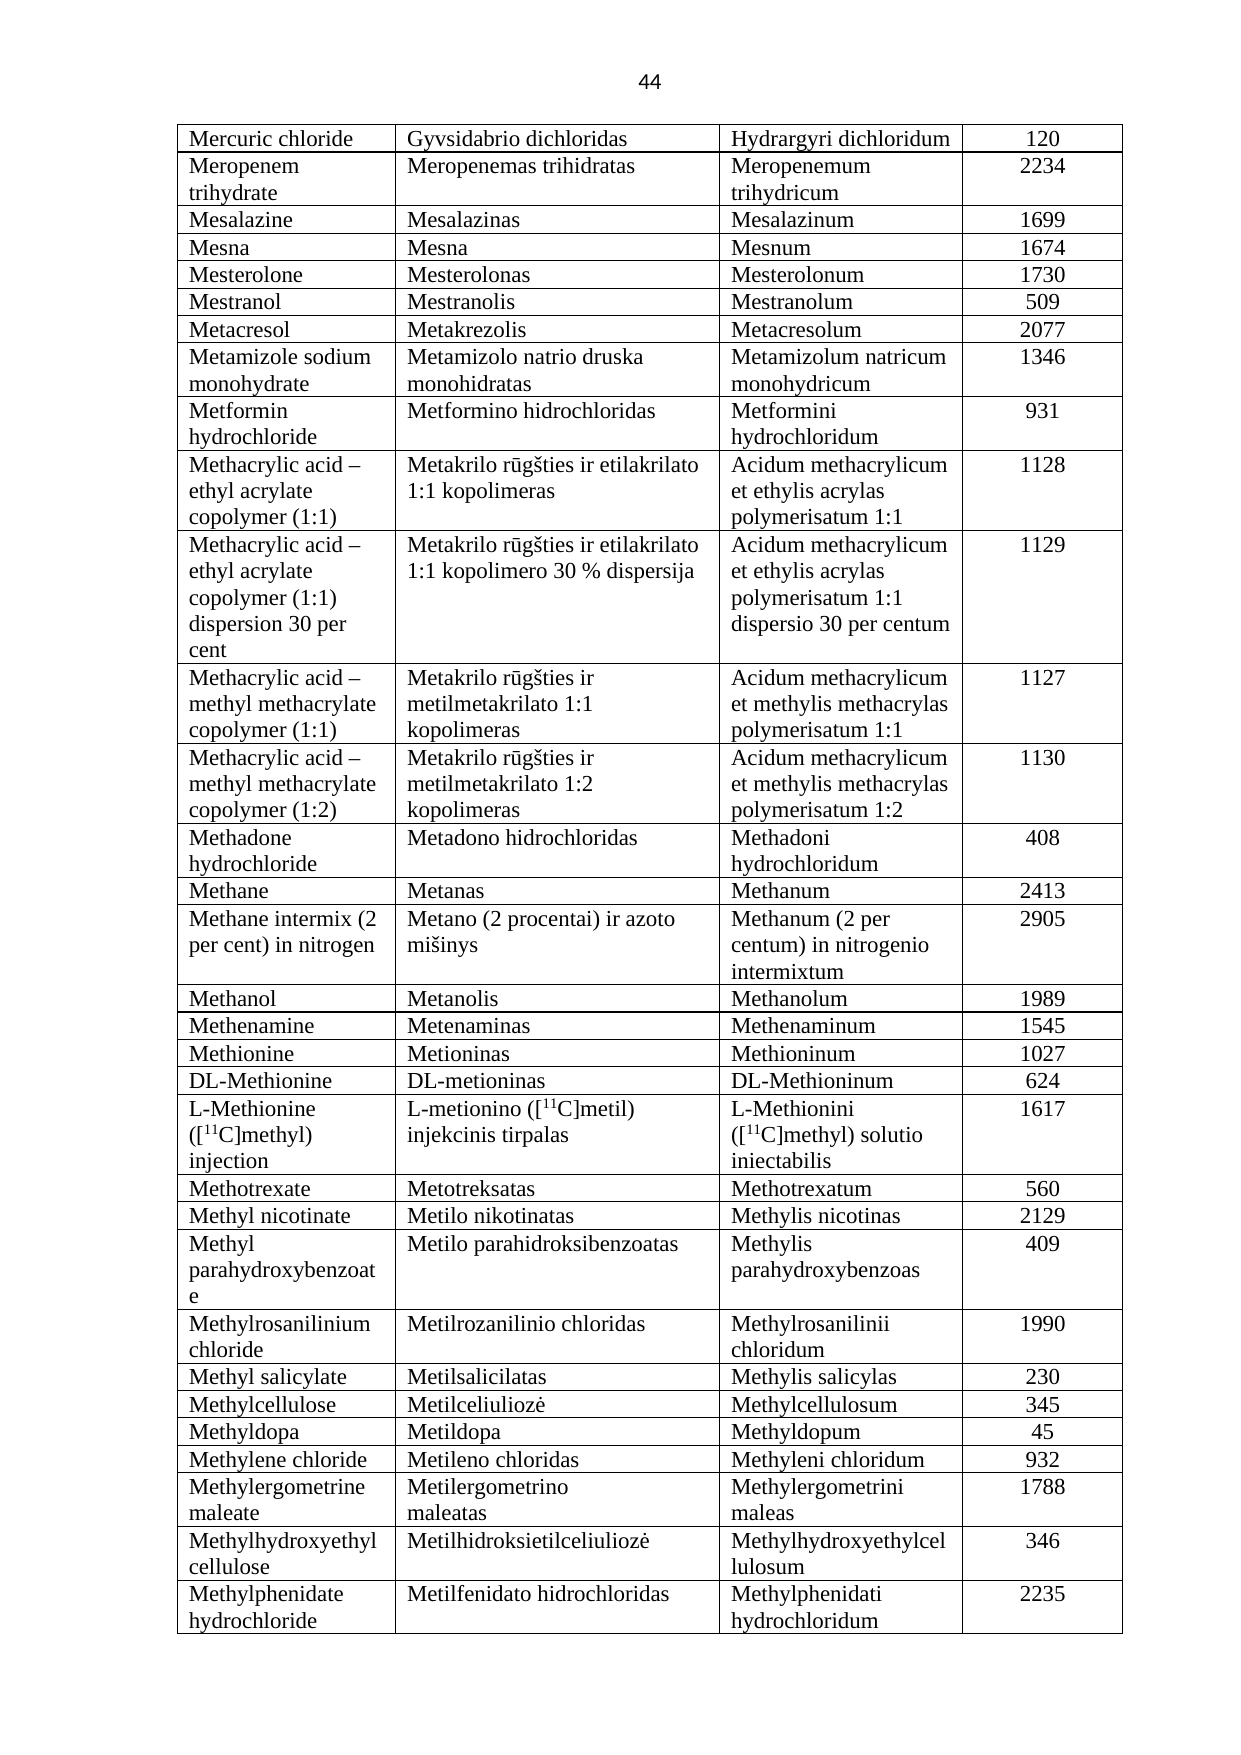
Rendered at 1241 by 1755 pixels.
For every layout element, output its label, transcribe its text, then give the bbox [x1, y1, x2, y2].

table_cell 1699 [963, 206, 1122, 233]
table_cell Metilceliuliozė [396, 1391, 719, 1417]
table_cell Mesterolonum [720, 261, 962, 287]
table_cell Metanolis [396, 985, 719, 1011]
table_cell Methacrylic acid – ethyl acrylate copolymer (1:1) dispersion 30 per cent [178, 531, 395, 663]
table_cell Methylhydroxyethylcellulosum [720, 1527, 962, 1579]
table_cell Acidum methacrylicum et methylis methacrylas polymerisatum 1:1 [720, 664, 962, 743]
table_cell Meropenemum trihydricum [720, 153, 962, 205]
table_cell Mesalazinum [720, 206, 962, 233]
table_cell 1989 [963, 985, 1122, 1011]
table_cell 409 [963, 1230, 1122, 1309]
table_cell Methyl salicylate [178, 1364, 395, 1390]
table_cell Mesna [178, 234, 395, 260]
table_cell Metamizolum natricum monohydricum [720, 343, 962, 396]
table_cell Metileno chloridas [396, 1446, 719, 1472]
table_cell Methylhydroxyethylcellulose [178, 1527, 395, 1579]
table_cell 346 [963, 1527, 1122, 1579]
table_cell Metakrezolis [396, 316, 719, 342]
table_cell Metilrozanilinio chloridas [396, 1310, 719, 1362]
table_cell Methyldopum [720, 1418, 962, 1444]
table_cell Methionine [178, 1040, 395, 1066]
table_cell 560 [963, 1175, 1122, 1201]
table_cell 1130 [963, 744, 1122, 823]
table_cell L-Methionini ([11C]methyl) solutio iniectabilis [720, 1095, 962, 1174]
table_cell Mesalazine [178, 206, 395, 233]
table_cell Methyleni chloridum [720, 1446, 962, 1472]
table_cell L-metionino ([11C]metil) injekcinis tirpalas [396, 1095, 719, 1174]
table_cell Methylrosanilinium chloride [178, 1310, 395, 1362]
table_cell Methylergometrini maleas [720, 1473, 962, 1526]
table_cell Metacresol [178, 316, 395, 342]
table_cell Metformini hydrochloridum [720, 397, 962, 450]
table_cell Metakrilo rūgšties ir etilakrilato 1:1 kopolimero 30 % dispersija [396, 531, 719, 663]
table_cell 931 [963, 397, 1122, 450]
table_cell 2129 [963, 1202, 1122, 1228]
table_cell Metakrilo rūgšties ir metilmetakrilato 1:2 kopolimeras [396, 744, 719, 823]
table_cell Metildopa [396, 1418, 719, 1444]
table_cell DL-Methionine [178, 1067, 395, 1094]
table_cell Metformino hidrochloridas [396, 397, 719, 450]
table_cell Mesna [396, 234, 719, 260]
table_cell Methylphenidati hydrochloridum [720, 1581, 962, 1633]
table_cell Acidum methacrylicum et ethylis acrylas polymerisatum 1:1 dispersio 30 per centum [720, 531, 962, 663]
table_cell Mesterolonas [396, 261, 719, 287]
table_cell Acidum methacrylicum et methylis methacrylas polymerisatum 1:2 [720, 744, 962, 823]
table_cell 1127 [963, 664, 1122, 743]
table_cell Metilo nikotinatas [396, 1202, 719, 1228]
table_cell Methacrylic acid – methyl methacrylate copolymer (1:1) [178, 664, 395, 743]
table_cell Methanum [720, 878, 962, 904]
table_cell L-Methionine ([11C]methyl) injection [178, 1095, 395, 1174]
table_cell Metotreksatas [396, 1175, 719, 1201]
table_cell Metadono hidrochloridas [396, 824, 719, 877]
table_cell Gyvsidabrio dichloridas [396, 125, 719, 151]
table_cell 1674 [963, 234, 1122, 260]
table_cell Metacresolum [720, 316, 962, 342]
table_cell Methane intermix (2 per cent) in nitrogen [178, 905, 395, 984]
table_cell Methylene chloride [178, 1446, 395, 1472]
table_cell 1990 [963, 1310, 1122, 1362]
table_cell 1128 [963, 451, 1122, 530]
table_cell Methyl nicotinate [178, 1202, 395, 1228]
table_cell Methanol [178, 985, 395, 1011]
table_cell Hydrargyri dichloridum [720, 125, 962, 151]
table_cell Methylergometrine maleate [178, 1473, 395, 1526]
table_cell Methadoni hydrochloridum [720, 824, 962, 877]
table_cell Metilhidroksietilceliuliozė [396, 1527, 719, 1579]
table_cell 1617 [963, 1095, 1122, 1174]
table_cell Metakrilo rūgšties ir etilakrilato 1:1 kopolimeras [396, 451, 719, 530]
table_cell Methane [178, 878, 395, 904]
table_cell Metformin hydrochloride [178, 397, 395, 450]
table_cell DL-Methioninum [720, 1067, 962, 1094]
table_cell Methylcellulosum [720, 1391, 962, 1417]
table_cell 408 [963, 824, 1122, 877]
table_cell Mercuric chloride [178, 125, 395, 151]
table_cell Methyl parahydroxybenzoate [178, 1230, 395, 1309]
table_cell 230 [963, 1364, 1122, 1390]
table_cell 932 [963, 1446, 1122, 1472]
table_cell 120 [963, 125, 1122, 151]
table_cell 2234 [963, 153, 1122, 205]
table_cell Meropenem trihydrate [178, 153, 395, 205]
table_cell Mestranolis [396, 289, 719, 315]
table_cell Metamizolo natrio druska monohidratas [396, 343, 719, 396]
table_cell Methylis parahydroxybenzoas [720, 1230, 962, 1309]
table_cell 2077 [963, 316, 1122, 342]
table_cell Mesterolone [178, 261, 395, 287]
table_cell Methylcellulose [178, 1391, 395, 1417]
table_cell 1129 [963, 531, 1122, 663]
table_cell Metenaminas [396, 1013, 719, 1039]
table_cell 1346 [963, 343, 1122, 396]
table_cell Metilfenidato hidrochloridas [396, 1581, 719, 1633]
table_cell Methylrosanilinii chloridum [720, 1310, 962, 1362]
table_cell 1788 [963, 1473, 1122, 1526]
table_cell Meropenemas trihidratas [396, 153, 719, 205]
table_cell 2413 [963, 878, 1122, 904]
table_cell Methylphenidate hydrochloride [178, 1581, 395, 1633]
table_cell Metilergometrino maleatas [396, 1473, 719, 1526]
table_cell 2905 [963, 905, 1122, 984]
table_cell Mesnum [720, 234, 962, 260]
table_cell Methadone hydrochloride [178, 824, 395, 877]
table_cell Methotrexate [178, 1175, 395, 1201]
table_cell Metilsalicilatas [396, 1364, 719, 1390]
table_cell Methylis nicotinas [720, 1202, 962, 1228]
table_cell Methanolum [720, 985, 962, 1011]
table_cell 45 [963, 1418, 1122, 1444]
table_cell 1730 [963, 261, 1122, 287]
table_cell DL-metioninas [396, 1067, 719, 1094]
table_cell Methenamine [178, 1013, 395, 1039]
table_cell 1545 [963, 1013, 1122, 1039]
table_cell 1027 [963, 1040, 1122, 1066]
table_cell 2235 [963, 1581, 1122, 1633]
table_cell Methenaminum [720, 1013, 962, 1039]
table_cell Metilo parahidroksibenzoatas [396, 1230, 719, 1309]
table_cell 624 [963, 1067, 1122, 1094]
table_cell 345 [963, 1391, 1122, 1417]
table_cell Mesalazinas [396, 206, 719, 233]
table_cell Methanum (2 per centum) in nitrogenio intermixtum [720, 905, 962, 984]
table_cell Mestranol [178, 289, 395, 315]
table_cell Metamizole sodium monohydrate [178, 343, 395, 396]
table_cell Methyldopa [178, 1418, 395, 1444]
table_cell Mestranolum [720, 289, 962, 315]
table_cell Methioninum [720, 1040, 962, 1066]
table_cell Metanas [396, 878, 719, 904]
table_cell Methacrylic acid – ethyl acrylate copolymer (1:1) [178, 451, 395, 530]
table_cell Methylis salicylas [720, 1364, 962, 1390]
table_cell Metioninas [396, 1040, 719, 1066]
table_cell Metano (2 procentai) ir azoto mišinys [396, 905, 719, 984]
table_cell Metakrilo rūgšties ir metilmetakrilato 1:1 kopolimeras [396, 664, 719, 743]
table_cell Acidum methacrylicum et ethylis acrylas polymerisatum 1:1 [720, 451, 962, 530]
table_cell 509 [963, 289, 1122, 315]
table_cell Methacrylic acid – methyl methacrylate copolymer (1:2) [178, 744, 395, 823]
table_cell Methotrexatum [720, 1175, 962, 1201]
